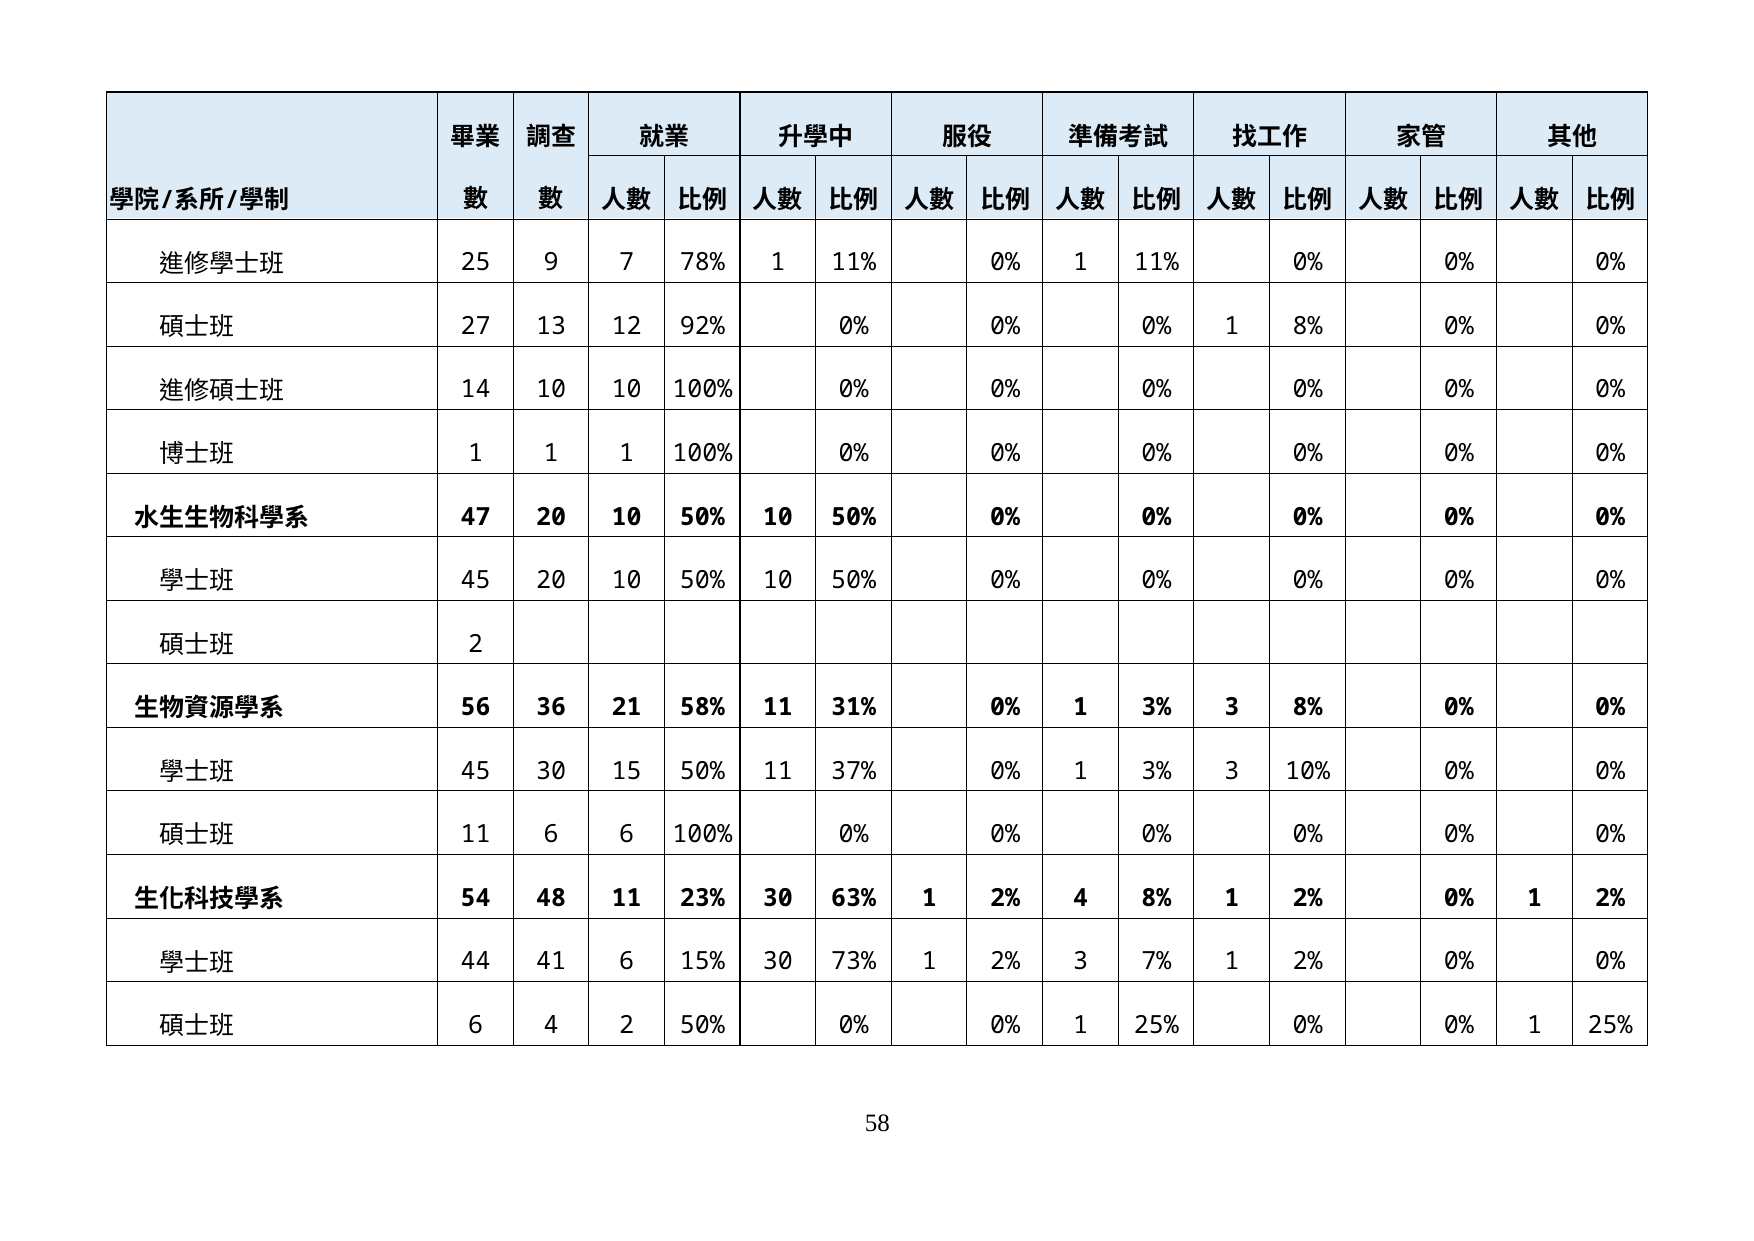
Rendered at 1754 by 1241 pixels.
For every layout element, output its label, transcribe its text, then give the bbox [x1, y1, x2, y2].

table_cell [1194, 537, 1269, 600]
table_cell 31% [816, 664, 891, 727]
table_header 升學中 [741, 93, 891, 155]
table_cell 47 [438, 474, 513, 536]
table_cell [1346, 855, 1420, 917]
table_cell 54 [438, 855, 513, 917]
table_cell 學士班 [107, 728, 437, 790]
table_cell 1 [1043, 664, 1118, 727]
table_cell [1043, 601, 1118, 663]
table_cell 15% [665, 919, 739, 981]
table_cell 0% [1573, 728, 1647, 790]
table_cell 人數 [1194, 156, 1269, 218]
table_cell 48 [514, 855, 588, 917]
table_cell 0% [967, 728, 1042, 790]
table_cell [514, 601, 588, 663]
table_cell 50% [816, 537, 891, 600]
table_cell 27 [438, 283, 513, 346]
table_header 準備考試 [1043, 93, 1193, 155]
table_cell [741, 410, 815, 473]
table_cell 100% [665, 347, 739, 409]
table_cell [1043, 791, 1118, 854]
table_cell 56 [438, 664, 513, 727]
table_cell [1194, 410, 1269, 473]
table_cell 50% [665, 474, 739, 536]
table_cell 6 [438, 982, 513, 1044]
table_cell 3 [1043, 919, 1118, 981]
table_cell 0% [1421, 537, 1496, 600]
table_cell 100% [665, 410, 739, 473]
table_cell 58% [665, 664, 739, 727]
table_cell 4 [1043, 855, 1118, 917]
table_cell 50% [665, 537, 739, 600]
table_cell 100% [665, 791, 739, 854]
table_cell 6 [589, 791, 664, 854]
table_cell [1043, 347, 1118, 409]
table_cell 41 [514, 919, 588, 981]
table_cell [892, 601, 966, 663]
table_cell 0% [1573, 410, 1647, 473]
table_cell 36 [514, 664, 588, 727]
table_cell 44 [438, 919, 513, 981]
table_header 其他 [1497, 93, 1647, 155]
table_cell 10 [589, 474, 664, 536]
table_cell 20 [514, 537, 588, 600]
table_cell 0% [1421, 283, 1496, 346]
table_cell [1346, 601, 1420, 663]
table_cell [1346, 664, 1420, 727]
table_cell [1497, 537, 1572, 600]
table_cell [1194, 601, 1269, 663]
table_cell 11 [438, 791, 513, 854]
table_cell [741, 347, 815, 409]
table_cell [1421, 601, 1496, 663]
table_cell 進修學士班 [107, 220, 437, 282]
table_cell 10 [589, 537, 664, 600]
table_cell 0% [1573, 537, 1647, 600]
table_cell [892, 537, 966, 600]
table_cell 11% [816, 220, 891, 282]
table_cell [1346, 220, 1420, 282]
table_cell 10 [741, 537, 815, 600]
table_cell 1 [1497, 982, 1572, 1044]
table_cell 0% [816, 791, 891, 854]
table_cell [1194, 474, 1269, 536]
table_cell 比例 [1573, 156, 1647, 218]
table_cell [892, 982, 966, 1044]
table_cell 0% [1573, 220, 1647, 282]
table_cell [589, 601, 664, 663]
table_cell 0% [967, 982, 1042, 1044]
table_cell 30 [741, 919, 815, 981]
table_cell 0% [967, 791, 1042, 854]
table_cell 比例 [816, 156, 891, 218]
table_cell [892, 283, 966, 346]
table_cell [1043, 283, 1118, 346]
table_cell 0% [1119, 283, 1193, 346]
table_cell 1 [741, 220, 815, 282]
table_cell 0% [1421, 919, 1496, 981]
table_cell 比例 [1270, 156, 1345, 218]
table_cell 0% [1119, 537, 1193, 600]
table_header 調查數 [514, 93, 588, 218]
table_cell 0% [1421, 728, 1496, 790]
table_cell 1 [1194, 919, 1269, 981]
table_cell 比例 [967, 156, 1042, 218]
table_cell 0% [1421, 855, 1496, 917]
table_cell 2% [967, 919, 1042, 981]
table_cell 9 [514, 220, 588, 282]
table_cell 0% [1421, 474, 1496, 536]
table_cell [1194, 982, 1269, 1044]
table_cell [1346, 410, 1420, 473]
table_cell 13 [514, 283, 588, 346]
table_cell [1270, 601, 1345, 663]
table_cell 2 [438, 601, 513, 663]
table_cell 0% [1421, 664, 1496, 727]
table_cell 23% [665, 855, 739, 917]
table_cell [1346, 474, 1420, 536]
table_cell 0% [1573, 791, 1647, 854]
table_cell 50% [665, 728, 739, 790]
table_cell 3% [1119, 664, 1193, 727]
table_cell 0% [1421, 791, 1496, 854]
table_cell 8% [1119, 855, 1193, 917]
table_cell 碩士班 [107, 982, 437, 1044]
table_cell [892, 791, 966, 854]
table_cell 45 [438, 728, 513, 790]
table_cell [967, 601, 1042, 663]
table_cell [1497, 919, 1572, 981]
table_cell 14 [438, 347, 513, 409]
table_cell 生化科技學系 [107, 855, 437, 917]
table_cell 0% [816, 982, 891, 1044]
table_cell 1 [892, 919, 966, 981]
table_cell [1497, 791, 1572, 854]
table_cell 比例 [665, 156, 739, 218]
table_header 就業 [589, 93, 739, 155]
table_cell [1497, 283, 1572, 346]
table_cell 10% [1270, 728, 1345, 790]
table_cell [1497, 410, 1572, 473]
table_cell 7% [1119, 919, 1193, 981]
table_cell 30 [514, 728, 588, 790]
table_cell 學士班 [107, 537, 437, 600]
table_cell 0% [1421, 220, 1496, 282]
table_cell 2% [1573, 855, 1647, 917]
table_cell 50% [816, 474, 891, 536]
table_cell 人數 [741, 156, 815, 218]
table_cell [892, 220, 966, 282]
table_cell 0% [1573, 919, 1647, 981]
table_cell 50% [665, 982, 739, 1044]
table_cell [892, 347, 966, 409]
table_cell 1 [1043, 728, 1118, 790]
table_cell 0% [1270, 791, 1345, 854]
table_cell 比例 [1421, 156, 1496, 218]
table_cell [1346, 283, 1420, 346]
table_cell 2% [1270, 855, 1345, 917]
table_cell 73% [816, 919, 891, 981]
table_cell [892, 410, 966, 473]
table_cell [1194, 791, 1269, 854]
table_cell 0% [967, 283, 1042, 346]
table_cell [1346, 791, 1420, 854]
table_cell [892, 728, 966, 790]
table_cell 1 [438, 410, 513, 473]
table_cell 碩士班 [107, 791, 437, 854]
table_cell 1 [892, 855, 966, 917]
table_cell 人數 [1346, 156, 1420, 218]
table_cell 6 [589, 919, 664, 981]
table_cell 人數 [1043, 156, 1118, 218]
table_cell [1497, 601, 1572, 663]
table_cell [892, 474, 966, 536]
table_header 畢業數 [438, 93, 513, 218]
table_cell 人數 [892, 156, 966, 218]
table_cell 0% [1270, 537, 1345, 600]
table_cell 3 [1194, 664, 1269, 727]
table_cell 15 [589, 728, 664, 790]
table_cell [1346, 919, 1420, 981]
table_cell [1043, 410, 1118, 473]
table_cell 1 [1497, 855, 1572, 917]
table_cell 1 [1194, 855, 1269, 917]
table_cell 博士班 [107, 410, 437, 473]
table_cell [1346, 982, 1420, 1044]
table_cell 4 [514, 982, 588, 1044]
table_cell 0% [1119, 791, 1193, 854]
table_cell 0% [1573, 474, 1647, 536]
table_cell 8% [1270, 283, 1345, 346]
table_cell 11 [589, 855, 664, 917]
table_cell [1119, 601, 1193, 663]
table_cell [1497, 474, 1572, 536]
table_cell 0% [967, 220, 1042, 282]
table_cell 人數 [1497, 156, 1572, 218]
table_cell [1194, 347, 1269, 409]
table_cell [1497, 664, 1572, 727]
table_cell 0% [967, 474, 1042, 536]
table_cell 0% [816, 347, 891, 409]
table_cell 2% [1270, 919, 1345, 981]
table_cell 0% [1573, 664, 1647, 727]
table_header 家管 [1346, 93, 1496, 155]
table_cell 0% [1421, 410, 1496, 473]
table_cell 生物資源學系 [107, 664, 437, 727]
table_cell [741, 601, 815, 663]
table_cell 25 [438, 220, 513, 282]
table_cell 1 [1043, 982, 1118, 1044]
table_cell 0% [1119, 410, 1193, 473]
table_cell 21 [589, 664, 664, 727]
table_cell [1043, 474, 1118, 536]
table_cell 進修碩士班 [107, 347, 437, 409]
table_cell [816, 601, 891, 663]
table_cell [1573, 601, 1647, 663]
table_cell 3% [1119, 728, 1193, 790]
table_cell 25% [1573, 982, 1647, 1044]
table_cell 0% [1270, 220, 1345, 282]
table_cell 0% [1270, 474, 1345, 536]
table_cell 0% [967, 347, 1042, 409]
table_cell 20 [514, 474, 588, 536]
table_cell [1497, 728, 1572, 790]
table_cell 3 [1194, 728, 1269, 790]
table_cell 學士班 [107, 919, 437, 981]
table_cell 1 [1043, 220, 1118, 282]
table_cell 8% [1270, 664, 1345, 727]
table_cell 0% [1573, 347, 1647, 409]
table_cell 10 [589, 347, 664, 409]
table_cell 碩士班 [107, 283, 437, 346]
table_cell 11 [741, 664, 815, 727]
table_cell 0% [1270, 347, 1345, 409]
table_cell 2% [967, 855, 1042, 917]
table_cell [665, 601, 739, 663]
table_cell [1346, 347, 1420, 409]
table_cell 0% [1421, 347, 1496, 409]
table_cell 12 [589, 283, 664, 346]
table_header 學院/系所/學制 [107, 93, 437, 218]
table_cell [1497, 220, 1572, 282]
table_cell 0% [1421, 982, 1496, 1044]
table_cell 人數 [589, 156, 664, 218]
table_cell [741, 791, 815, 854]
table_cell 0% [967, 537, 1042, 600]
table_cell 78% [665, 220, 739, 282]
table_cell 11% [1119, 220, 1193, 282]
table_cell 水生生物科學系 [107, 474, 437, 536]
table_cell [1346, 537, 1420, 600]
table_cell 0% [1270, 410, 1345, 473]
table_cell [1497, 347, 1572, 409]
table_cell [741, 982, 815, 1044]
table_cell 1 [514, 410, 588, 473]
table_header 服役 [892, 93, 1042, 155]
table_cell 6 [514, 791, 588, 854]
table_cell 92% [665, 283, 739, 346]
table_cell 7 [589, 220, 664, 282]
table_cell 0% [1573, 283, 1647, 346]
table_cell 63% [816, 855, 891, 917]
table_cell 10 [741, 474, 815, 536]
table_cell 0% [967, 664, 1042, 727]
table_cell [1346, 728, 1420, 790]
table_cell 1 [1194, 283, 1269, 346]
table_cell 30 [741, 855, 815, 917]
table_cell 0% [816, 283, 891, 346]
table_cell 37% [816, 728, 891, 790]
table_cell 10 [514, 347, 588, 409]
table_header 找工作 [1194, 93, 1345, 155]
table_cell 1 [589, 410, 664, 473]
table_cell 11 [741, 728, 815, 790]
table_cell [892, 664, 966, 727]
table_cell [1043, 537, 1118, 600]
table_cell [1194, 220, 1269, 282]
table_cell 0% [816, 410, 891, 473]
table_cell 0% [1119, 347, 1193, 409]
table_cell 比例 [1119, 156, 1193, 218]
table_cell 25% [1119, 982, 1193, 1044]
table_cell 0% [1119, 474, 1193, 536]
table_cell 碩士班 [107, 601, 437, 663]
table_cell 0% [967, 410, 1042, 473]
table_cell 0% [1270, 982, 1345, 1044]
table_cell 2 [589, 982, 664, 1044]
table_cell [741, 283, 815, 346]
table_cell 45 [438, 537, 513, 600]
